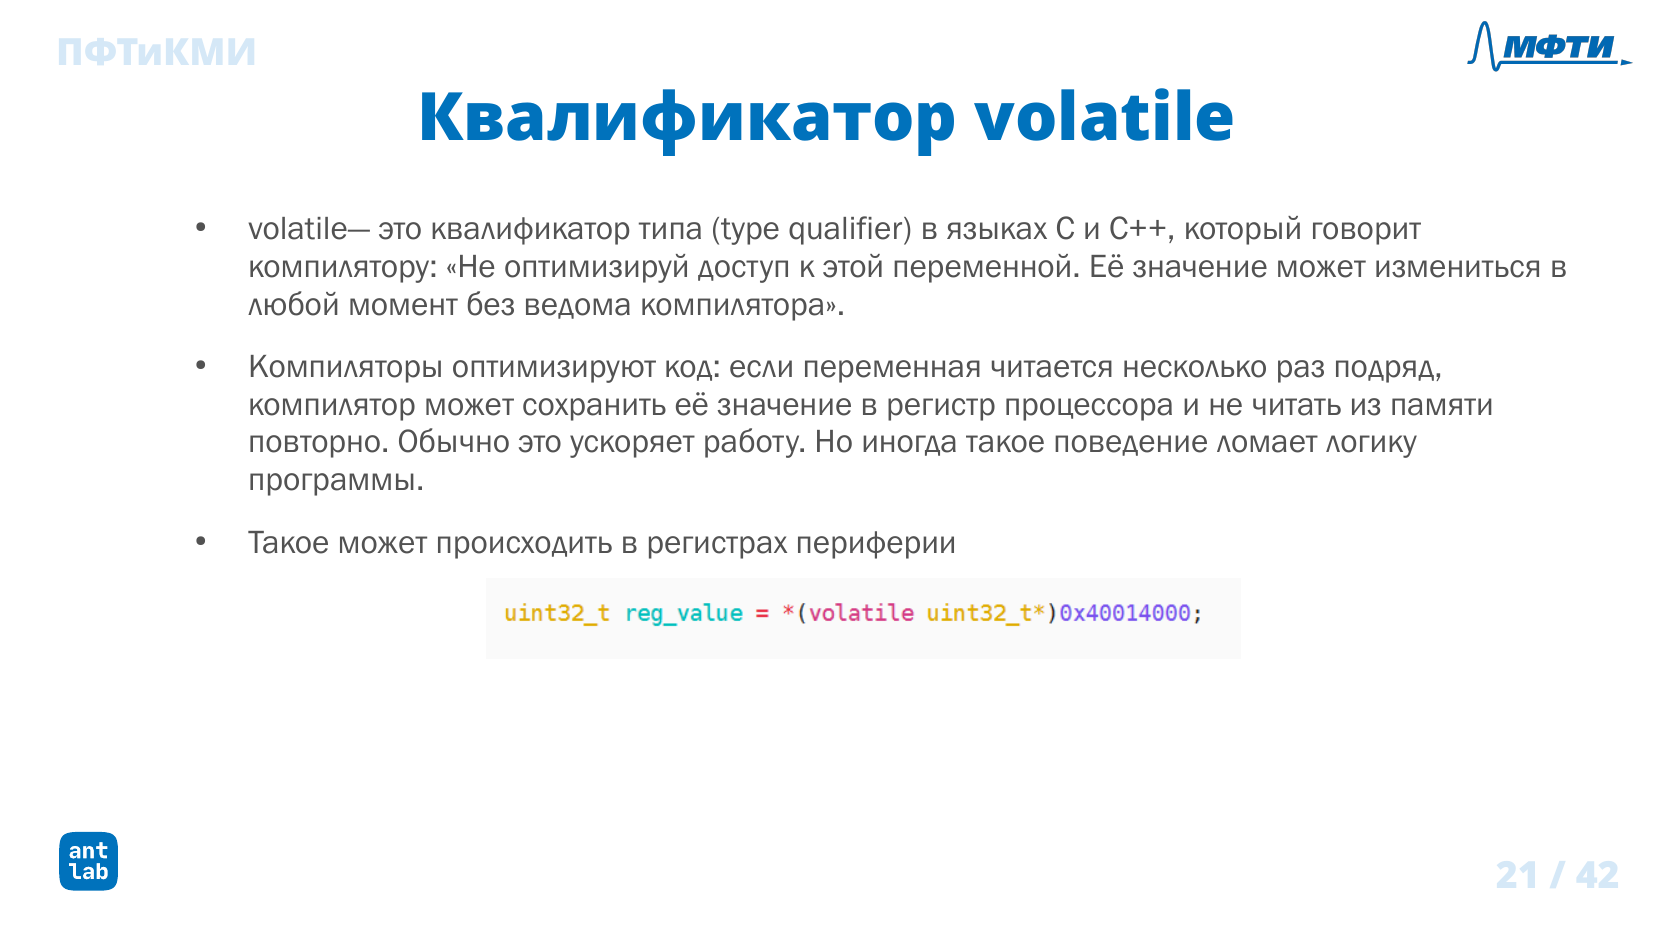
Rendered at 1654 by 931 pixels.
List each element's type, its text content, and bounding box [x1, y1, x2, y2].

list volatile— это квалификатор типа (type qualifier) в языках C и C++, который говорит компилятору: «Не оптимизируй доступ к этой переменной. Её значение может измениться в любой момент без ведома компилятора». Компиляторы оптимизируют код: если переменная читается несколько раз подряд, компилятор может сохранить её значение в регистр процессора и не читать из памяти повторно. Обычно это ускоряет работу. Но иногда такое поведение ломает логику программы. Такое может происходить в регистрах периферии [177, 208, 1571, 680]
picture [1446, 0, 1654, 93]
title Квалификатор volatile [82, 20, 1571, 209]
picture [486, 578, 1241, 659]
